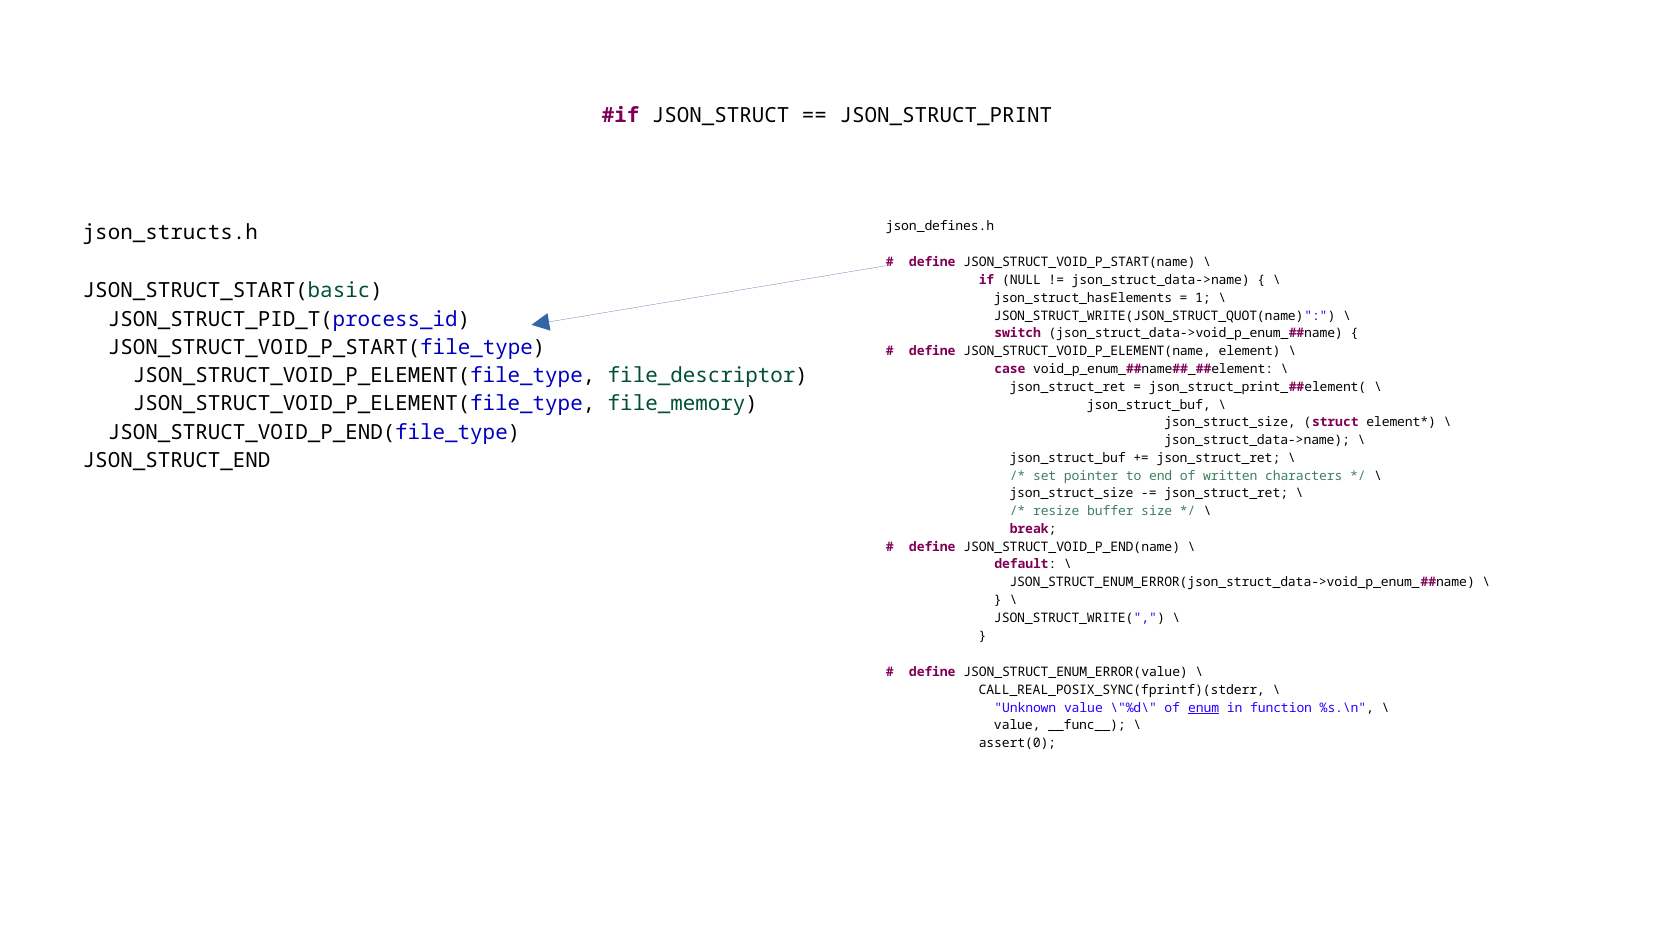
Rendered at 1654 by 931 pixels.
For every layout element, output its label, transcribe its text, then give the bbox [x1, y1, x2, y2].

list json_defines.h # define JSON_STRUCT_VOID_P_START(name) \ if (NULL != json_struct_data->name) { \ json_struct_hasElements = 1; \ JSON_STRUCT_WRITE(JSON_STRUCT_QUOT(name)":") \ switch (json_struct_data->void_p_enum_##name) { # define JSON_STRUCT_VOID_P_ELEMENT(name, element) \ case void_p_enum_##name##_##element: \ json_struct_ret = json_struct_print_##element( \ json_struct_buf, \ json_struct_size, (struct element*) \ json_struct_data->name); \ json_struct_buf += json_struct_ret; \ /* set pointer to end of written characters */ \ json_struct_size -= json_struct_ret; \ /* resize buffer size */ \ break; # define JSON_STRUCT_VOID_P_END(name) \ default: \ JSON_STRUCT_ENUM_ERROR(json_struct_data->void_p_enum_##name) \ } \ JSON_STRUCT_WRITE(",") \ } # define JSON_STRUCT_ENUM_ERROR(value) \ CALL_REAL_POSIX_SYNC(fprintf)(stderr, \ "Unknown value \"%d\" of enum in function %s.\n", \ value, __func__); \ assert(0); [885, 216, 1571, 756]
title #if JSON_STRUCT == JSON_STRUCT_PRINT [82, 37, 1571, 193]
list json_structs.h JSON_STRUCT_START(basic) JSON_STRUCT_PID_T(process_id) JSON_STRUCT_VOID_P_START(file_type) JSON_STRUCT_VOID_P_ELEMENT(file_type, file_descriptor) JSON_STRUCT_VOID_P_ELEMENT(file_type, file_memory) JSON_STRUCT_VOID_P_END(file_type) JSON_STRUCT_END [82, 217, 827, 758]
